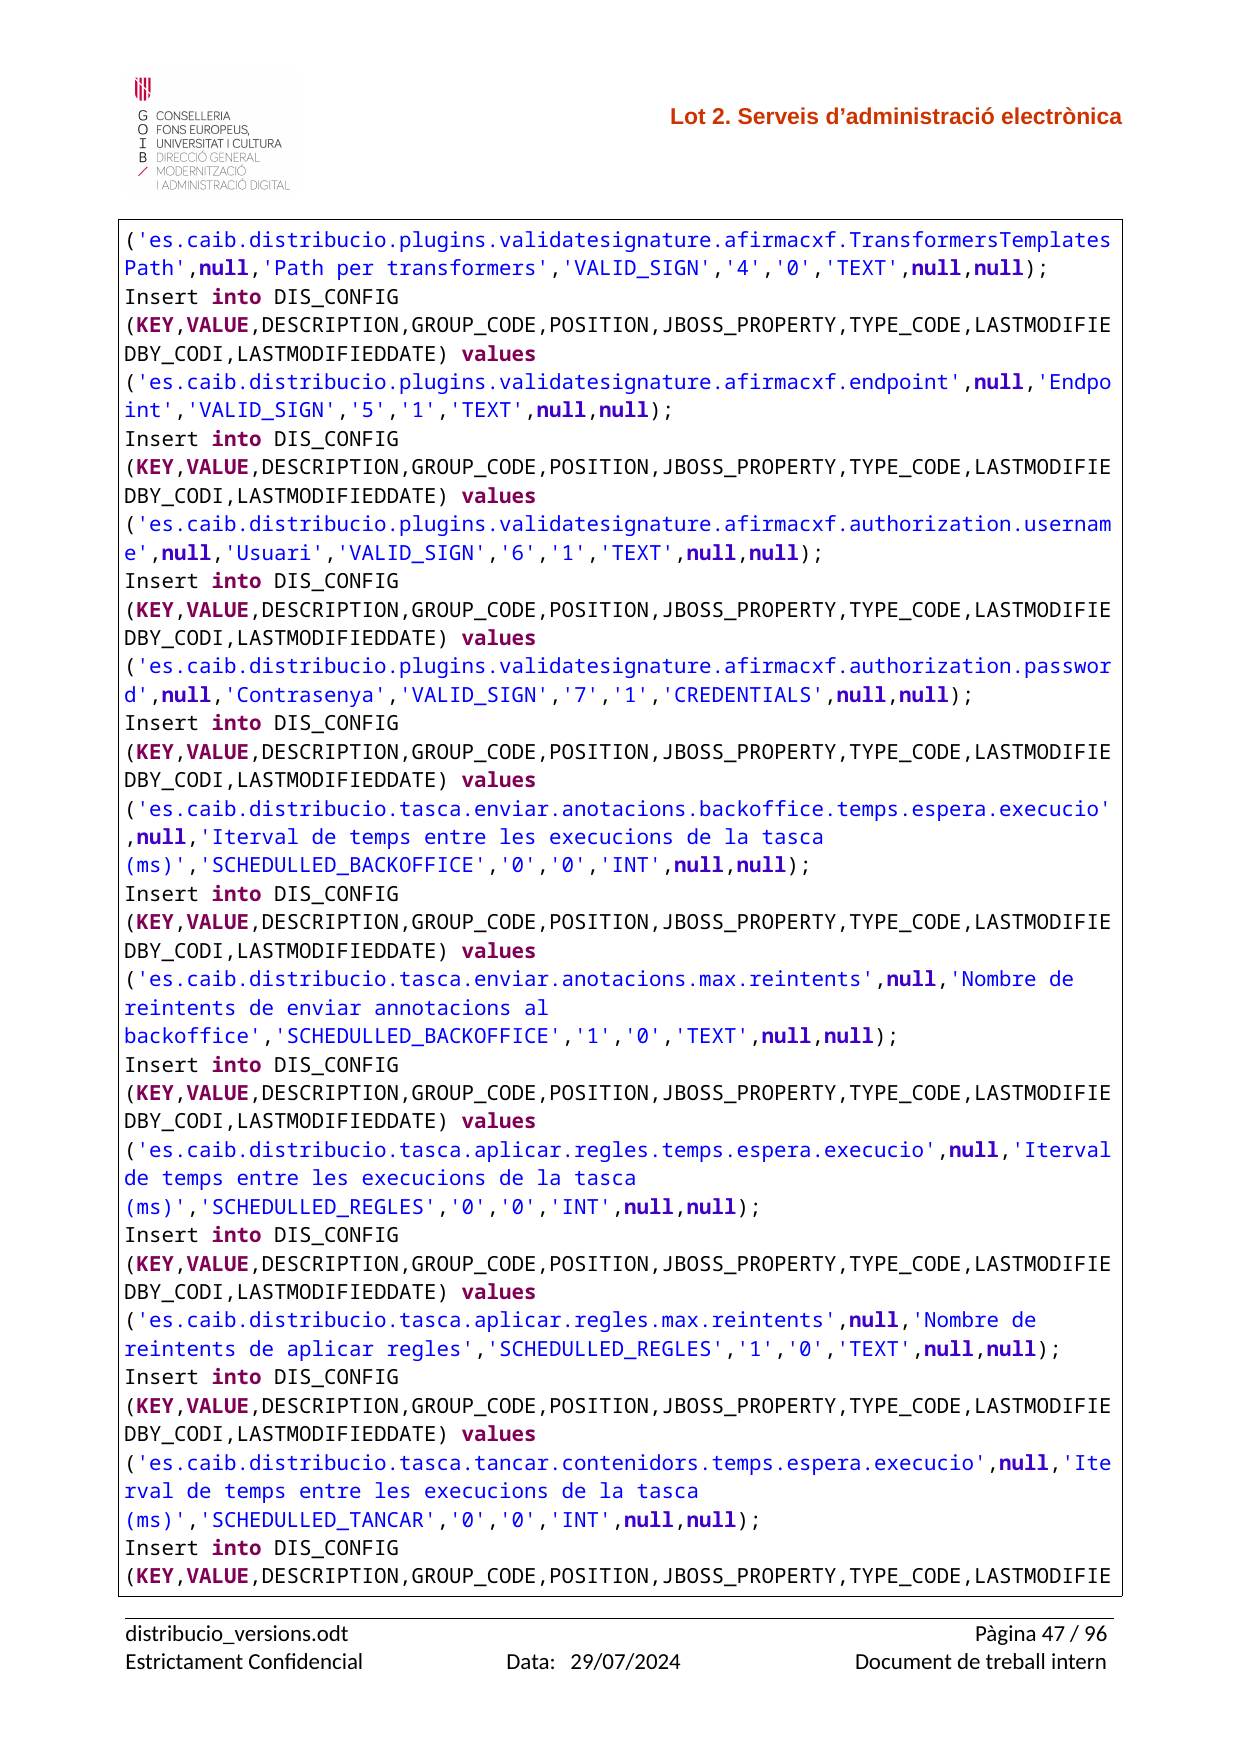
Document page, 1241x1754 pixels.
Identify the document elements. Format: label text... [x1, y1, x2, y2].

picture [126, 70, 299, 197]
table_header ('es.caib.distribucio.plugins.validatesignature.afirmacxf.TransformersTemplatesPath',null,'Path per transformers','VALID_SIGN','4','0','TEXT',null,null); Insert into DIS_CONFIG (KEY,VALUE,DESCRIPTION,GROUP_CODE,POSITION,JBOSS_PROPERTY,TYPE_CODE,LASTMODIFIEDBY_CODI,LASTMODIFIEDDATE) values ('es.caib.distribucio.plugins.validatesignature.afirmacxf.endpoint',null,'Endpoint','VALID_SIGN','5','1','TEXT',null,null); Insert into DIS_CONFIG (KEY,VALUE,DESCRIPTION,GROUP_CODE,POSITION,JBOSS_PROPERTY,TYPE_CODE,LASTMODIFIEDBY_CODI,LASTMODIFIEDDATE) values ('es.caib.distribucio.plugins.validatesignature.afirmacxf.authorization.username',null,'Usuari','VALID_SIGN','6','1','TEXT',null,null); Insert into DIS_CONFIG (KEY,VALUE,DESCRIPTION,GROUP_CODE,POSITION,JBOSS_PROPERTY,TYPE_CODE,LASTMODIFIEDBY_CODI,LASTMODIFIEDDATE) values ('es.caib.distribucio.plugins.validatesignature.afirmacxf.authorization.password',null,'Contrasenya','VALID_SIGN','7','1','CREDENTIALS',null,null); Insert into DIS_CONFIG (KEY,VALUE,DESCRIPTION,GROUP_CODE,POSITION,JBOSS_PROPERTY,TYPE_CODE,LASTMODIFIEDBY_CODI,LASTMODIFIEDDATE) values ('es.caib.distribucio.tasca.enviar.anotacions.backoffice.temps.espera.execucio',null,'Iterval de temps entre les execucions de la tasca (ms)','SCHEDULLED_BACKOFFICE','0','0','INT',null,null); Insert into DIS_CONFIG (KEY,VALUE,DESCRIPTION,GROUP_CODE,POSITION,JBOSS_PROPERTY,TYPE_CODE,LASTMODIFIEDBY_CODI,LASTMODIFIEDDATE) values ('es.caib.distribucio.tasca.enviar.anotacions.max.reintents',null,'Nombre de reintents de enviar annotacions al backoffice','SCHEDULLED_BACKOFFICE','1','0','TEXT',null,null); Insert into DIS_CONFIG (KEY,VALUE,DESCRIPTION,GROUP_CODE,POSITION,JBOSS_PROPERTY,TYPE_CODE,LASTMODIFIEDBY_CODI,LASTMODIFIEDDATE) values ('es.caib.distribucio.tasca.aplicar.regles.temps.espera.execucio',null,'Iterval de temps entre les execucions de la tasca (ms)','SCHEDULLED_REGLES','0','0','INT',null,null); Insert into DIS_CONFIG (KEY,VALUE,DESCRIPTION,GROUP_CODE,POSITION,JBOSS_PROPERTY,TYPE_CODE,LASTMODIFIEDBY_CODI,LASTMODIFIEDDATE) values ('es.caib.distribucio.tasca.aplicar.regles.max.reintents',null,'Nombre de reintents de aplicar regles','SCHEDULLED_REGLES','1','0','TEXT',null,null); Insert into DIS_CONFIG (KEY,VALUE,DESCRIPTION,GROUP_CODE,POSITION,JBOSS_PROPERTY,TYPE_CODE,LASTMODIFIEDBY_CODI,LASTMODIFIEDDATE) values ('es.caib.distribucio.tasca.tancar.contenidors.temps.espera.execucio',null,'Iterval de temps entre les execucions de la tasca (ms)','SCHEDULLED_TANCAR','0','0','INT',null,null); Insert into DIS_CONFIG (KEY,VALUE,DESCRIPTION,GROUP_CODE,POSITION,JBOSS_PROPERTY,TYPE_CODE,LASTMODIFIE [119, 220, 1122, 1596]
